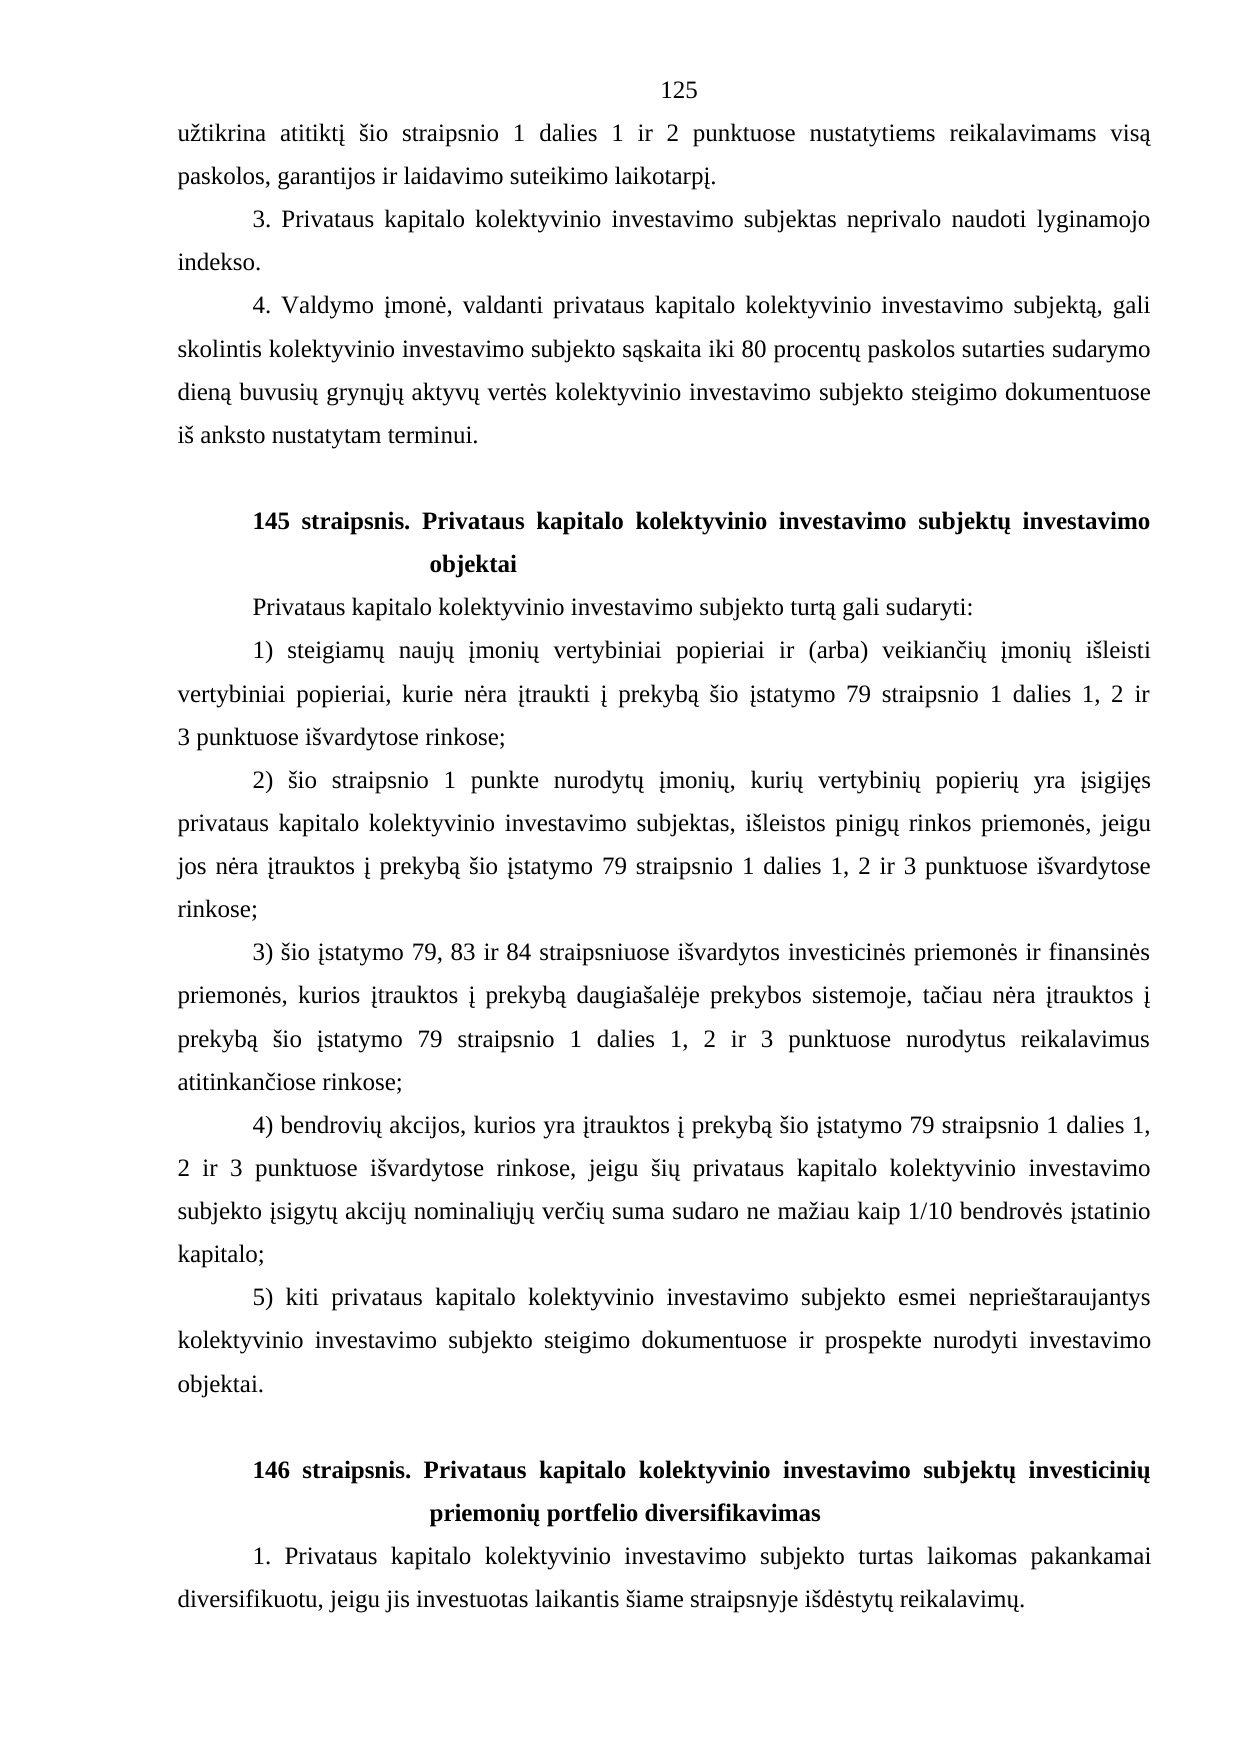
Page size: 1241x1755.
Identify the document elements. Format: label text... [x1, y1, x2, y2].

text 1. Privataus kapitalo kolektyvinio investavimo subjekto turtas laikomas pakankamai diversifikuotu, jeigu jis investuotas laikantis šiame straipsnyje išdėstytų reikalavimų. [177, 1541, 1152, 1613]
text 3) šio įstatymo 79, 83 ir 84 straipsniuose išvardytos investicinės priemonės ir finansinės priemonės, kurios įtrauktos į prekybą daugiašalėje prekybos sistemoje, tačiau nėra įtrauktos į prekybą šio įstatymo 79 straipsnio 1 dalies 1, 2 ir 3 punktuose nurodytus reikalavimus atitinkančiose rinkose; [177, 937, 1152, 1096]
text 146 straipsnis. Privataus kapitalo kolektyvinio investavimo subjektų investicinių priemonių portfelio diversifikavimas [252, 1455, 1152, 1527]
text 1) steigiamų naujų įmonių vertybiniai popieriai ir (arba) veikiančių įmonių išleisti vertybiniai popieriai, kurie nėra įtraukti į prekybą šio įstatymo 79 straipsnio 1 dalies 1, 2 ir 3 punktuose išvardytose rinkose; [177, 636, 1152, 751]
text 145 straipsnis. Privataus kapitalo kolektyvinio investavimo subjektų investavimo objektai [252, 506, 1152, 578]
text 3. Privataus kapitalo kolektyvinio investavimo subjektas neprivalo naudoti lyginamojo indekso. [177, 204, 1152, 276]
text 2) šio straipsnio 1 punkte nurodytų įmonių, kurių vertybinių popierių yra įsigijęs privataus kapitalo kolektyvinio investavimo subjektas, išleistos pinigų rinkos priemonės, jeigu jos nėra įtrauktos į prekybą šio įstatymo 79 straipsnio 1 dalies 1, 2 ir 3 punktuose išvardytose rinkose; [177, 765, 1152, 923]
text 4) bendrovių akcijos, kurios yra įtrauktos į prekybą šio įstatymo 79 straipsnio 1 dalies 1, 2 ir 3 punktuose išvardytose rinkose, jeigu šių privataus kapitalo kolektyvinio investavimo subjekto įsigytų akcijų nominaliųjų verčių suma sudaro ne mažiau kaip 1/10 bendrovės įstatinio kapitalo; [177, 1110, 1152, 1268]
text užtikrina atitiktį šio straipsnio 1 dalies 1 ir 2 punktuose nustatytiems reikalavimams visą paskolos, garantijos ir laidavimo suteikimo laikotarpį. [177, 118, 1152, 190]
text 5) kiti privataus kapitalo kolektyvinio investavimo subjekto esmei neprieštaraujantys kolektyvinio investavimo subjekto steigimo dokumentuose ir prospekte nurodyti investavimo objektai. [177, 1282, 1152, 1397]
text 4. Valdymo įmonė, valdanti privataus kapitalo kolektyvinio investavimo subjektą, gali skolintis kolektyvinio investavimo subjekto sąskaita iki 80 procentų paskolos sutarties sudarymo dieną buvusių grynųjų aktyvų vertės kolektyvinio investavimo subjekto steigimo dokumentuose iš anksto nustatytam terminui. [177, 291, 1152, 449]
text Privataus kapitalo kolektyvinio investavimo subjekto turtą gali sudaryti: [177, 592, 1152, 621]
